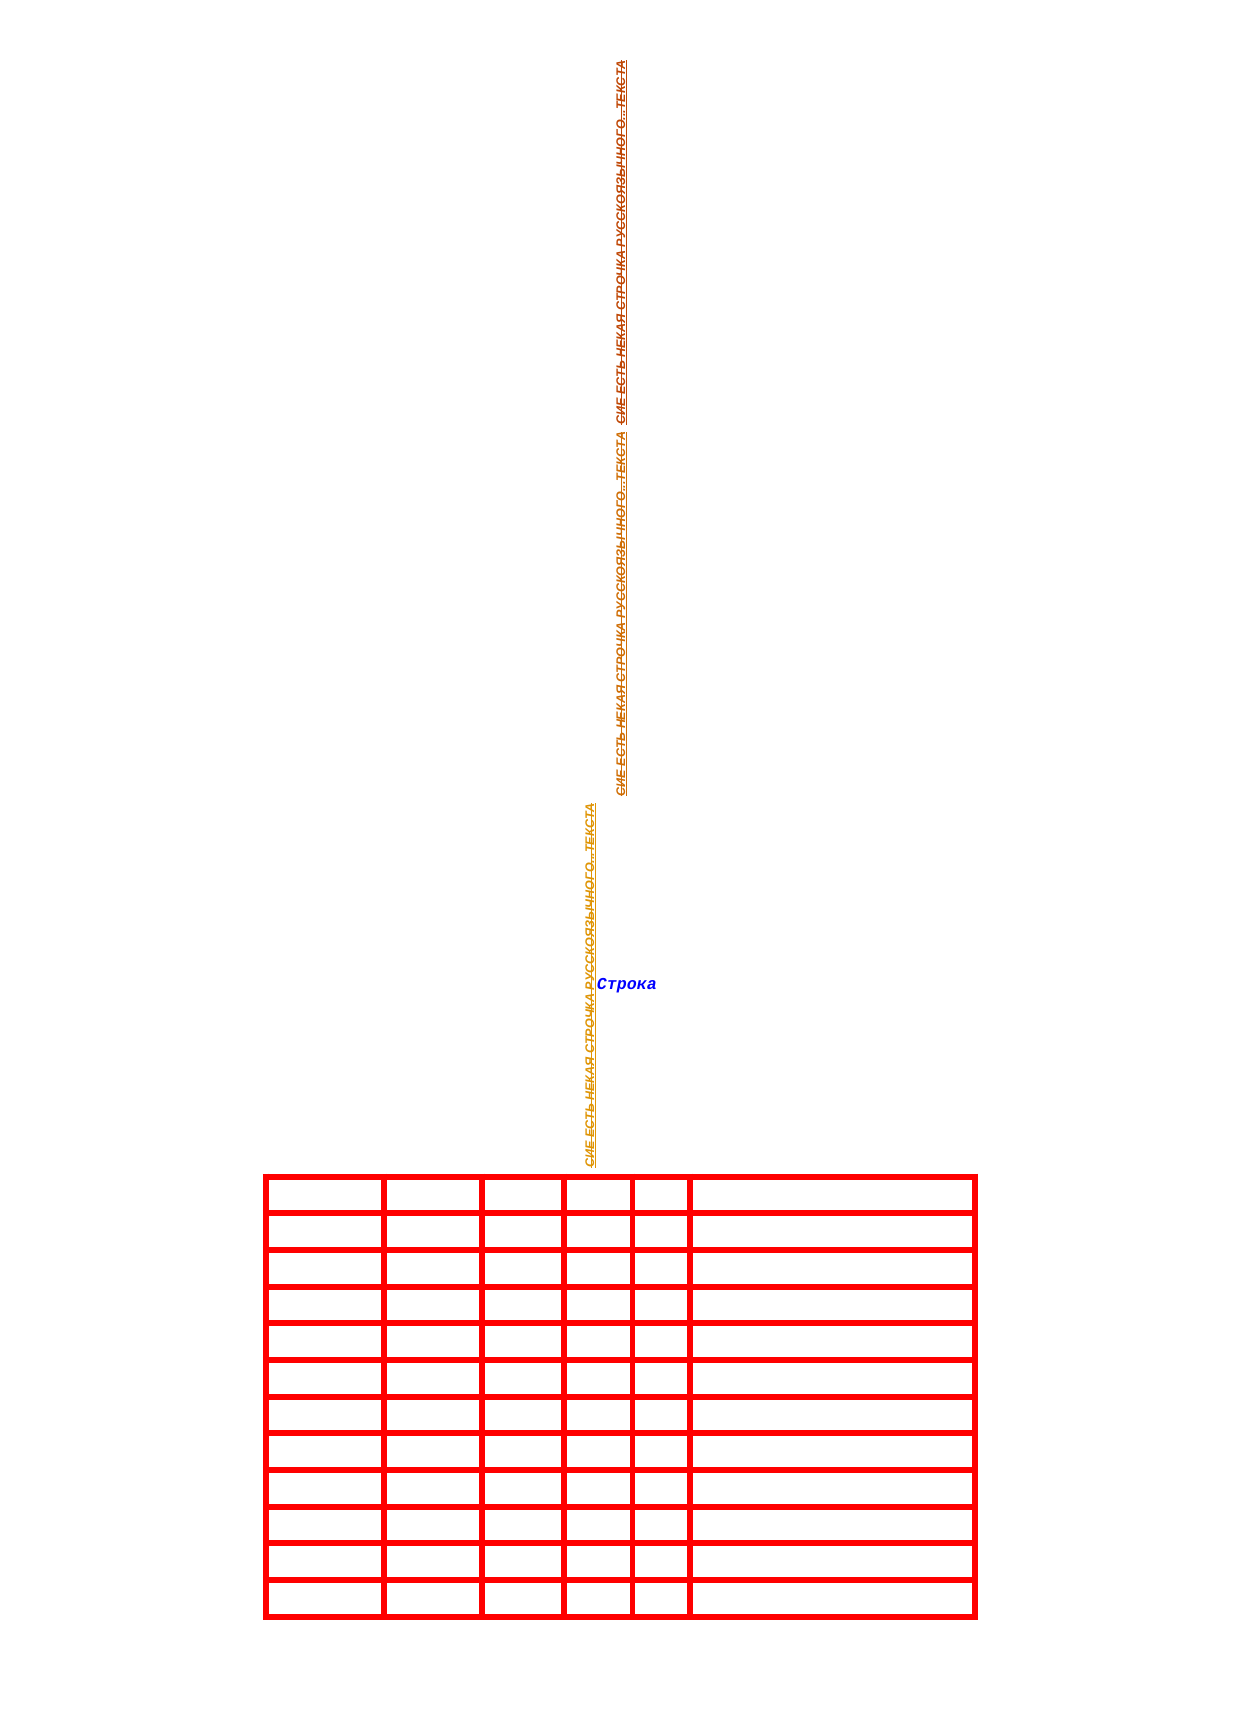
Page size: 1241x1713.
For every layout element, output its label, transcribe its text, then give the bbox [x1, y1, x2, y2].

table_cell [485, 1363, 561, 1393]
table_cell [387, 1363, 479, 1393]
table_cell [269, 1363, 381, 1393]
table_cell [269, 1546, 381, 1577]
table_cell [567, 1253, 630, 1283]
table_cell [387, 1510, 479, 1540]
table_cell [387, 1583, 479, 1613]
table_cell [387, 1216, 479, 1247]
table_header [485, 1180, 561, 1210]
table_header [635, 1180, 687, 1210]
table_cell [269, 1326, 381, 1357]
table_cell [269, 1436, 381, 1467]
table_cell [567, 1583, 630, 1613]
table_cell [269, 1473, 381, 1503]
table_cell [693, 1583, 972, 1613]
table_cell [693, 1326, 972, 1357]
table_cell [635, 1326, 687, 1357]
table_cell [635, 1436, 687, 1467]
table_cell [693, 1436, 972, 1467]
table_cell [567, 1363, 630, 1393]
table_cell [635, 1290, 687, 1320]
table_cell [567, 1290, 630, 1320]
table_cell [567, 1510, 630, 1540]
table_cell [567, 1473, 630, 1503]
table_cell [693, 1400, 972, 1430]
table_cell [269, 1510, 381, 1540]
table_cell [693, 1546, 972, 1577]
table_cell [387, 1436, 479, 1467]
table_header [269, 1180, 381, 1210]
table_cell [635, 1473, 687, 1503]
table_cell [567, 1216, 630, 1247]
table_cell [269, 1216, 381, 1247]
table_cell [485, 1583, 561, 1613]
text СИЕ ЕСТЬ НЕКАЯ СТРОЧКА РУССКОЯЗЫЧНОГО... ТЕКСТА Строка [59, 802, 1181, 1167]
table_cell [693, 1510, 972, 1540]
table_cell [269, 1400, 381, 1430]
table_cell [635, 1400, 687, 1430]
table_cell [693, 1363, 972, 1393]
table_cell [635, 1583, 687, 1613]
table_header [567, 1180, 630, 1210]
table_cell [485, 1253, 561, 1283]
table_cell [485, 1510, 561, 1540]
table_cell [485, 1473, 561, 1503]
table_cell [567, 1546, 630, 1577]
table_cell [485, 1400, 561, 1430]
table_cell [387, 1546, 479, 1577]
table_cell [387, 1290, 479, 1320]
table_cell [269, 1290, 381, 1320]
table_cell [485, 1436, 561, 1467]
table_cell [387, 1326, 479, 1357]
table_cell [387, 1400, 479, 1430]
table_cell [635, 1510, 687, 1540]
table_cell [693, 1253, 972, 1283]
table_header [693, 1180, 972, 1210]
table_cell [693, 1473, 972, 1503]
table_cell [567, 1436, 630, 1467]
table_cell [269, 1253, 381, 1283]
table_cell [387, 1473, 479, 1503]
table_cell [693, 1290, 972, 1320]
table_cell [567, 1400, 630, 1430]
table_cell [635, 1546, 687, 1577]
table_cell [485, 1290, 561, 1320]
table_cell [567, 1326, 630, 1357]
text СИЕ ЕСТЬ НЕКАЯ СТРОЧКА РУССКОЯЗЫЧНОГО... ТЕКСТА [59, 431, 1181, 796]
table_cell [387, 1253, 479, 1283]
table_cell [693, 1216, 972, 1247]
table_header [387, 1180, 479, 1210]
table_cell [635, 1253, 687, 1283]
text СИЕ ЕСТЬ НЕКАЯ СТРОЧКА РУССКОЯЗЫЧНОГО... ТЕКСТА [59, 59, 1181, 424]
table_cell [485, 1546, 561, 1577]
table_cell [269, 1583, 381, 1613]
table_cell [635, 1363, 687, 1393]
table_cell [635, 1216, 687, 1247]
table_cell [485, 1326, 561, 1357]
table_cell [485, 1216, 561, 1247]
